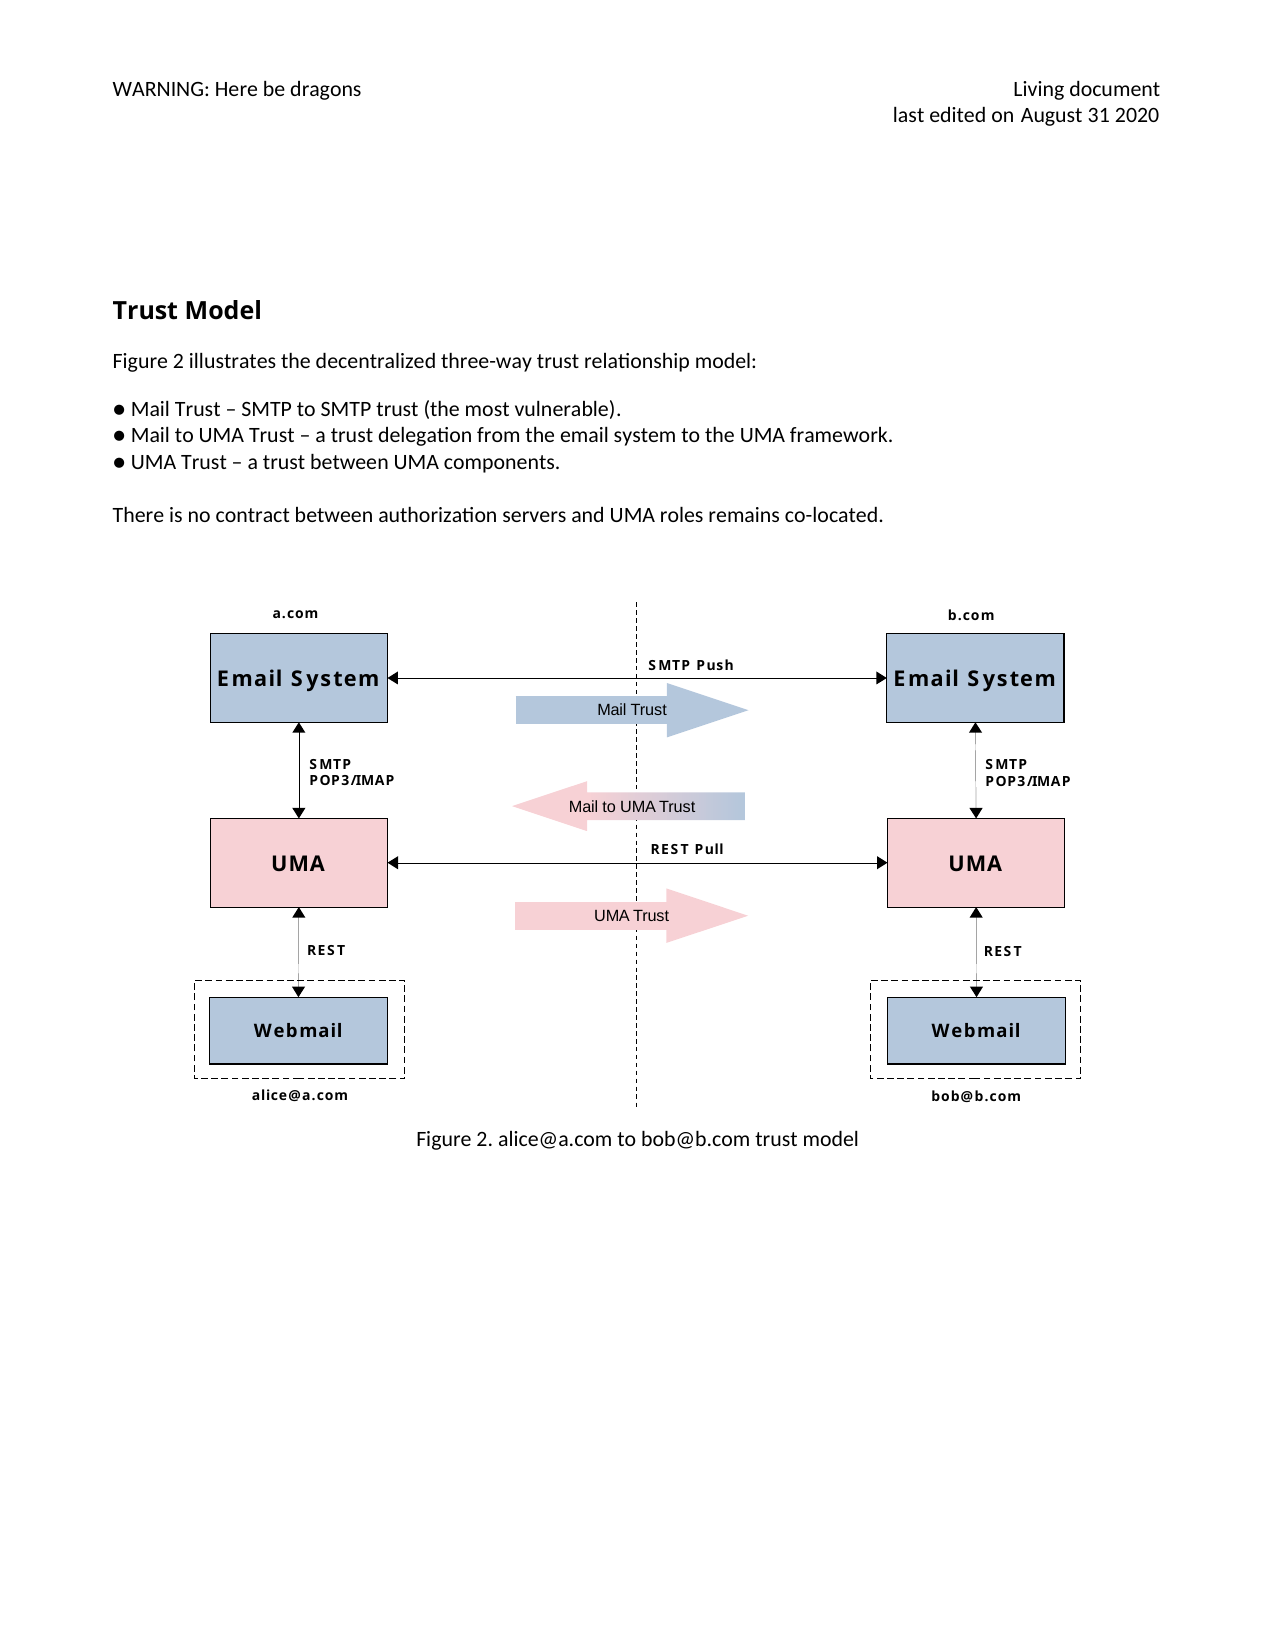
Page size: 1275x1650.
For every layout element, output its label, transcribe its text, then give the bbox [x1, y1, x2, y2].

text ● Mail Trust – SMTP to SMTP trust (the most vulnerable). [112, 395, 1162, 422]
text ● UMA Trust – a trust between UMA components. [112, 448, 1162, 475]
text ● Mail to UMA Trust – a trust delegation from the email system to the UMA framework. [112, 422, 1162, 448]
text Trust Model [112, 292, 1162, 327]
text There is no contract between authorization servers and UMA roles remains co-located. [112, 502, 1162, 528]
text Figure 2 illustrates the decentralized three-way trust relationship model: [112, 347, 1162, 374]
text Figure 2. alice@a.com to bob@b.com trust model [112, 1125, 1162, 1152]
